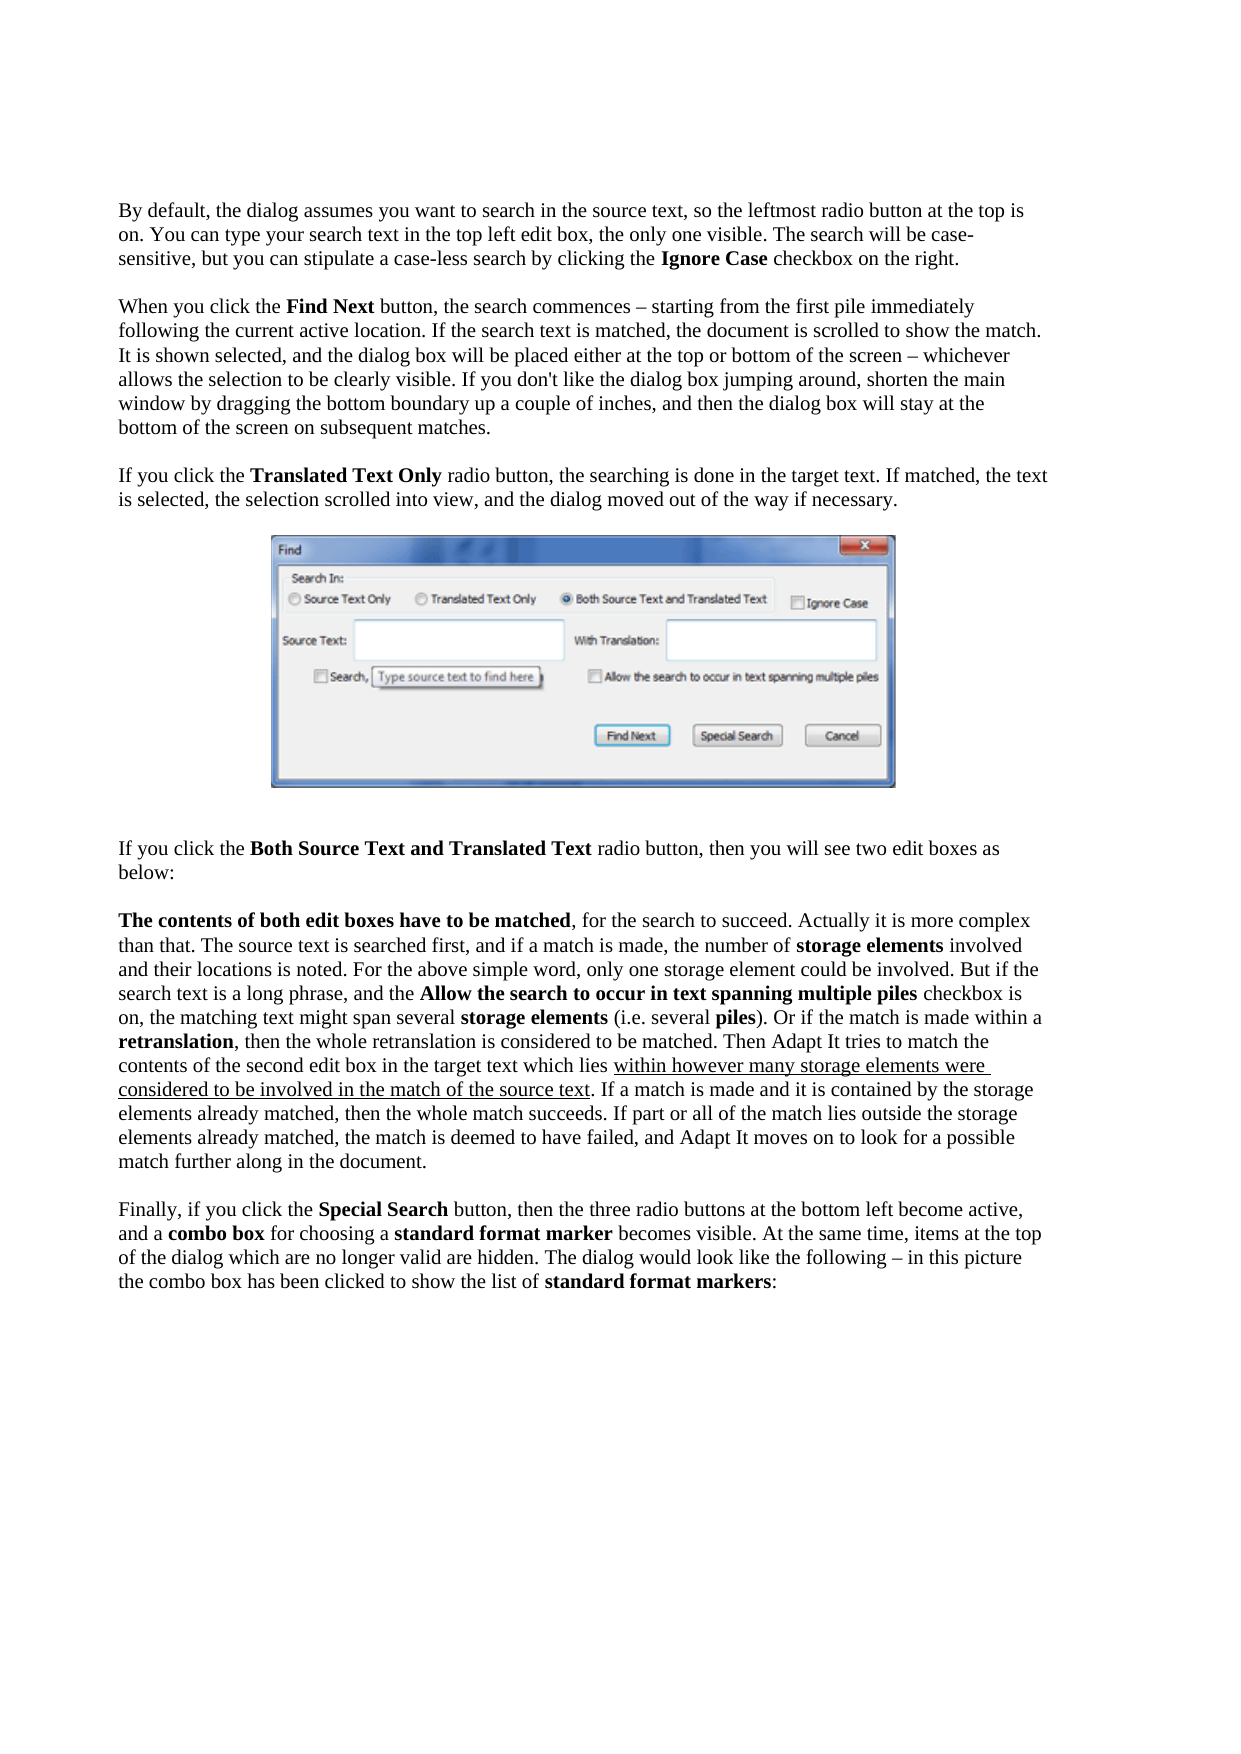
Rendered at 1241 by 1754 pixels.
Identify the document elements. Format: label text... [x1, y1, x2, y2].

picture [271, 535, 896, 788]
text When you click the Find Next button, the search commences – starting from the first pile immediately following the current active location. If the search text is matched, the document is scrolled to show the match. It is shown selected, and the dialog box will be placed either at the top or bottom of the screen – whichever allows the selection to be clearly visible. If you don't like the dialog box jumping around, shorten the main window by dragging the bottom boundary up a couple of inches, and then the dialog box will stay at the bottom of the screen on subsequent matches. [118, 294, 1048, 439]
text By default, the dialog assumes you want to search in the source text, so the leftmost radio button at the top is on. You can type your search text in the top left edit box, the only one visible. The search will be case-sensitive, but you can stipulate a case-less search by clicking the Ignore Case checkbox on the right. [118, 198, 1048, 270]
text If you click the Both Source Text and Translated Text radio button, then you will see two edit boxes as below: [118, 836, 1048, 884]
text Finally, if you click the Special Search button, then the three radio buttons at the bottom left become active, and a combo box for choosing a standard format marker becomes visible. At the same time, items at the top of the dialog which are no longer valid are hidden. The dialog would look like the following – in this picture the combo box has been clicked to show the list of standard format markers: [118, 1197, 1048, 1293]
text The contents of both edit boxes have to be matched, for the search to succeed. Actually it is more complex than that. The source text is searched first, and if a match is made, the number of storage elements involved and their locations is noted. For the above simple word, only one storage element could be involved. But if the search text is a long phrase, and the Allow the search to occur in text spanning multiple piles checkbox is on, the matching text might span several storage elements (i.e. several piles). Or if the match is made within a retranslation, then the whole retranslation is considered to be matched. Then Adapt It tries to match the contents of the second edit box in the target text which lies within however many storage elements were considered to be involved in the match of the source text. If a match is made and it is contained by the storage elements already matched, then the whole match succeeds. If part or all of the match lies outside the storage elements already matched, the match is deemed to have failed, and Adapt It moves on to look for a possible match further along in the document. [118, 908, 1048, 1173]
text If you click the Translated Text Only radio button, the searching is done in the target text. If matched, the text is selected, the selection scrolled into view, and the dialog moved out of the way if necessary. [118, 463, 1048, 511]
